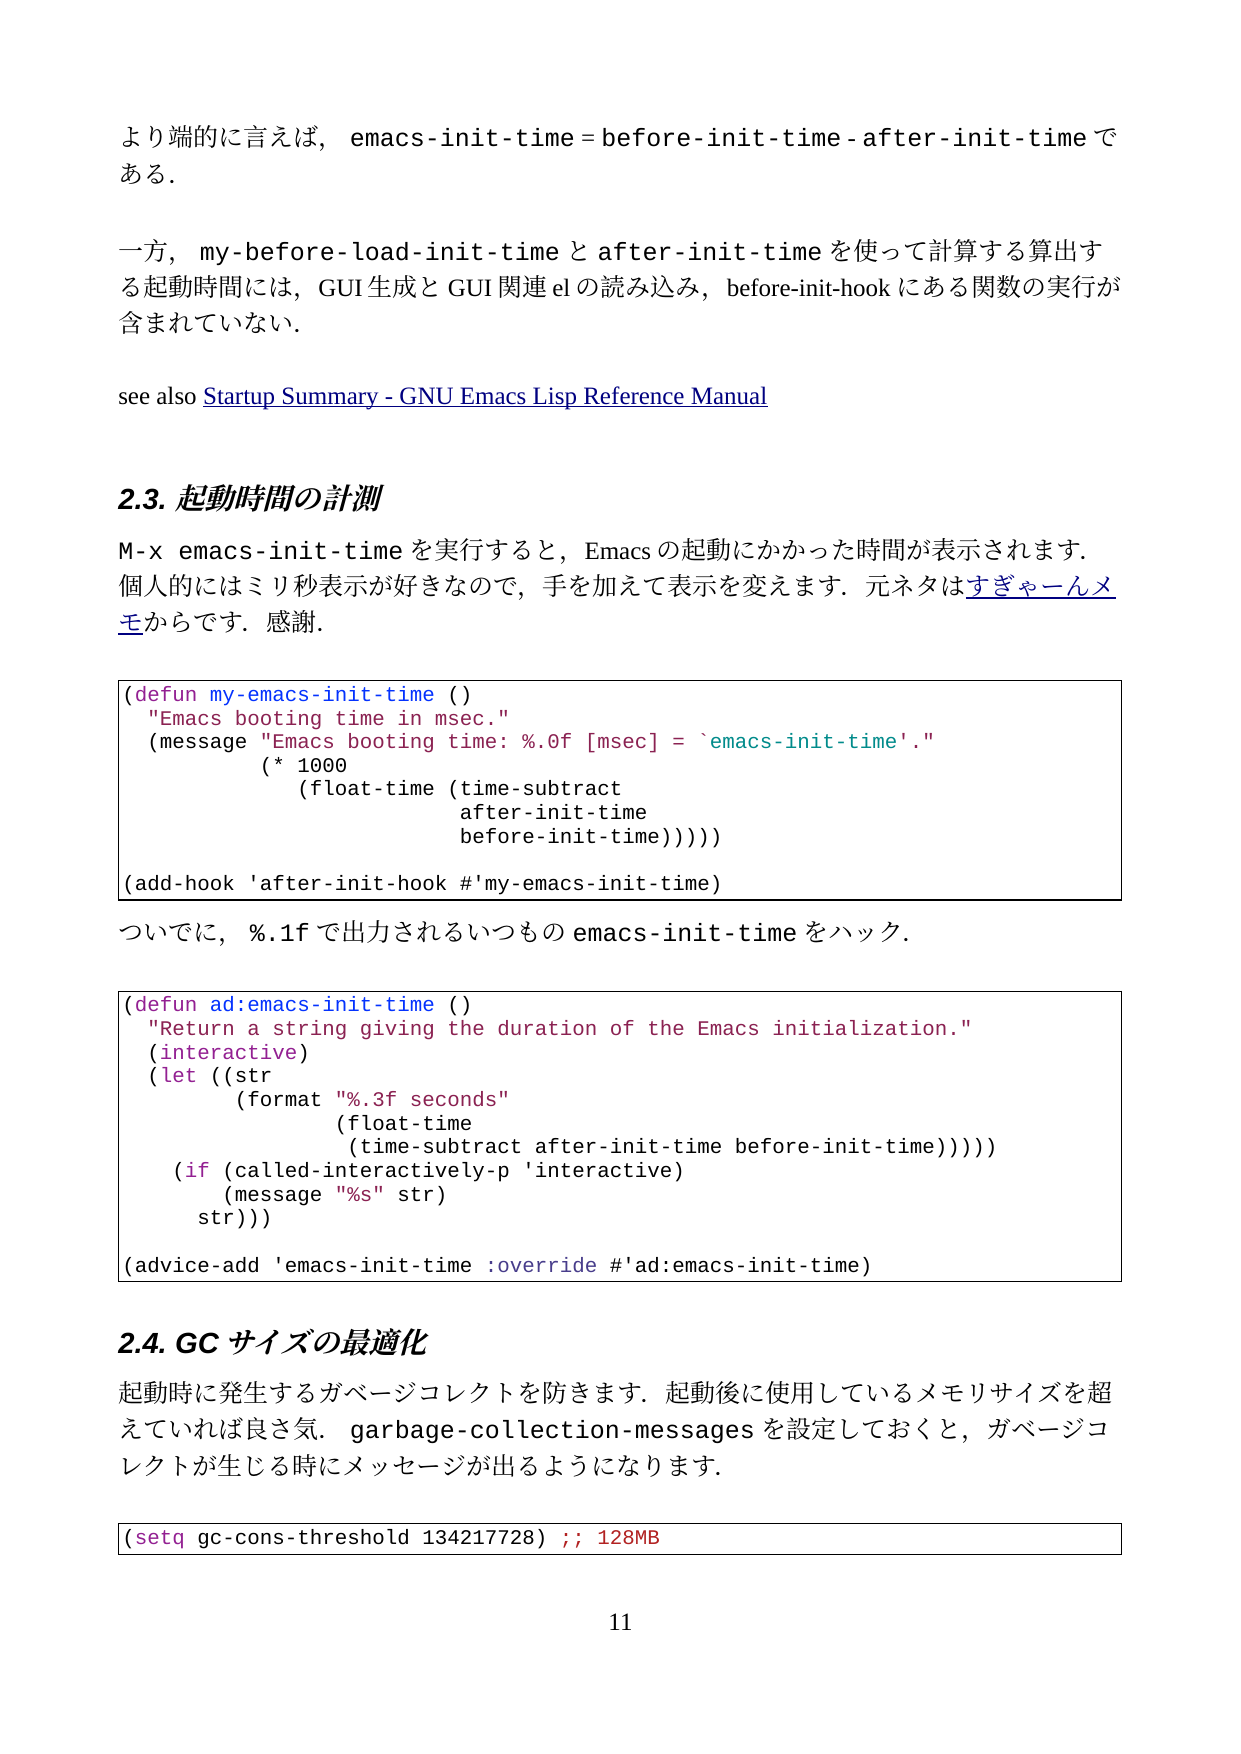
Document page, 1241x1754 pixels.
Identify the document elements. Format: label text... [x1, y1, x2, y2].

text (* 1000 [119, 751, 1121, 774]
subtitle 起動時間の計測 [118, 476, 1122, 518]
text see also Startup Summary - GNU Emacs Lisp Reference Manual [118, 381, 1122, 438]
text ついでに， %.1f で出力されるいつもの emacs-init-time をハック． [118, 913, 1122, 978]
text (defun ad:emacs-init-time () [119, 992, 1121, 1014]
text (message "%s" str) [119, 1180, 1121, 1203]
text str))) [119, 1203, 1121, 1227]
text (defun my-emacs-init-time () [119, 681, 1121, 703]
text (float-time [119, 1109, 1121, 1132]
text M-x emacs-init-time を実行すると，Emacsの起動にかかった時間が表示されます．個人的にはミリ秒表示が好きなので，手を加えて表示を変えます．元ネタはすぎゃーんメモからです．感謝． [118, 530, 1122, 667]
text (let ((str [119, 1061, 1121, 1085]
text (message "Emacs booting time: %.0f [msec] = `emacs-init-time'." [119, 727, 1121, 751]
text "Return a string giving the duration of the Emacs initialization." [119, 1014, 1121, 1038]
text (add-hook 'after-init-hook #'my-emacs-init-time) [119, 869, 1121, 899]
text (if (called-interactively-p 'interactive) [119, 1156, 1121, 1180]
text (setq gc-cons-threshold 134217728) ;; 128MB [119, 1524, 1121, 1554]
text (advice-add 'emacs-init-time :override #'ad:emacs-init-time) [119, 1251, 1121, 1281]
text before-init-time))))) [119, 822, 1121, 845]
text より端的に言えば， emacs-init-time = before-init-time - after-init-time である． [118, 118, 1122, 219]
text 起動時に発生するガベージコレクトを防きます．起動後に使用しているメモリサイズを超えていれば良さ気． garbage-collection-messages を設定しておくと，ガベージコレクトが生じる時にメッセージが出るようになります． [118, 1374, 1122, 1511]
subtitle GCサイズの最適化 [118, 1319, 1122, 1361]
text after-init-time [119, 798, 1121, 822]
text 一方， my-before-load-init-time と after-init-time を使って計算する算出する起動時間には，GUI生成とGUI関連elの読み込み，before-init-hook にある関数の実行が含まれていない． [118, 232, 1122, 368]
text (time-subtract after-init-time before-init-time))))) [119, 1132, 1121, 1156]
text "Emacs booting time in msec." [119, 703, 1121, 727]
text (format "%.3f seconds" [119, 1085, 1121, 1109]
text (interactive) [119, 1038, 1121, 1061]
text (float-time (time-subtract [119, 774, 1121, 798]
